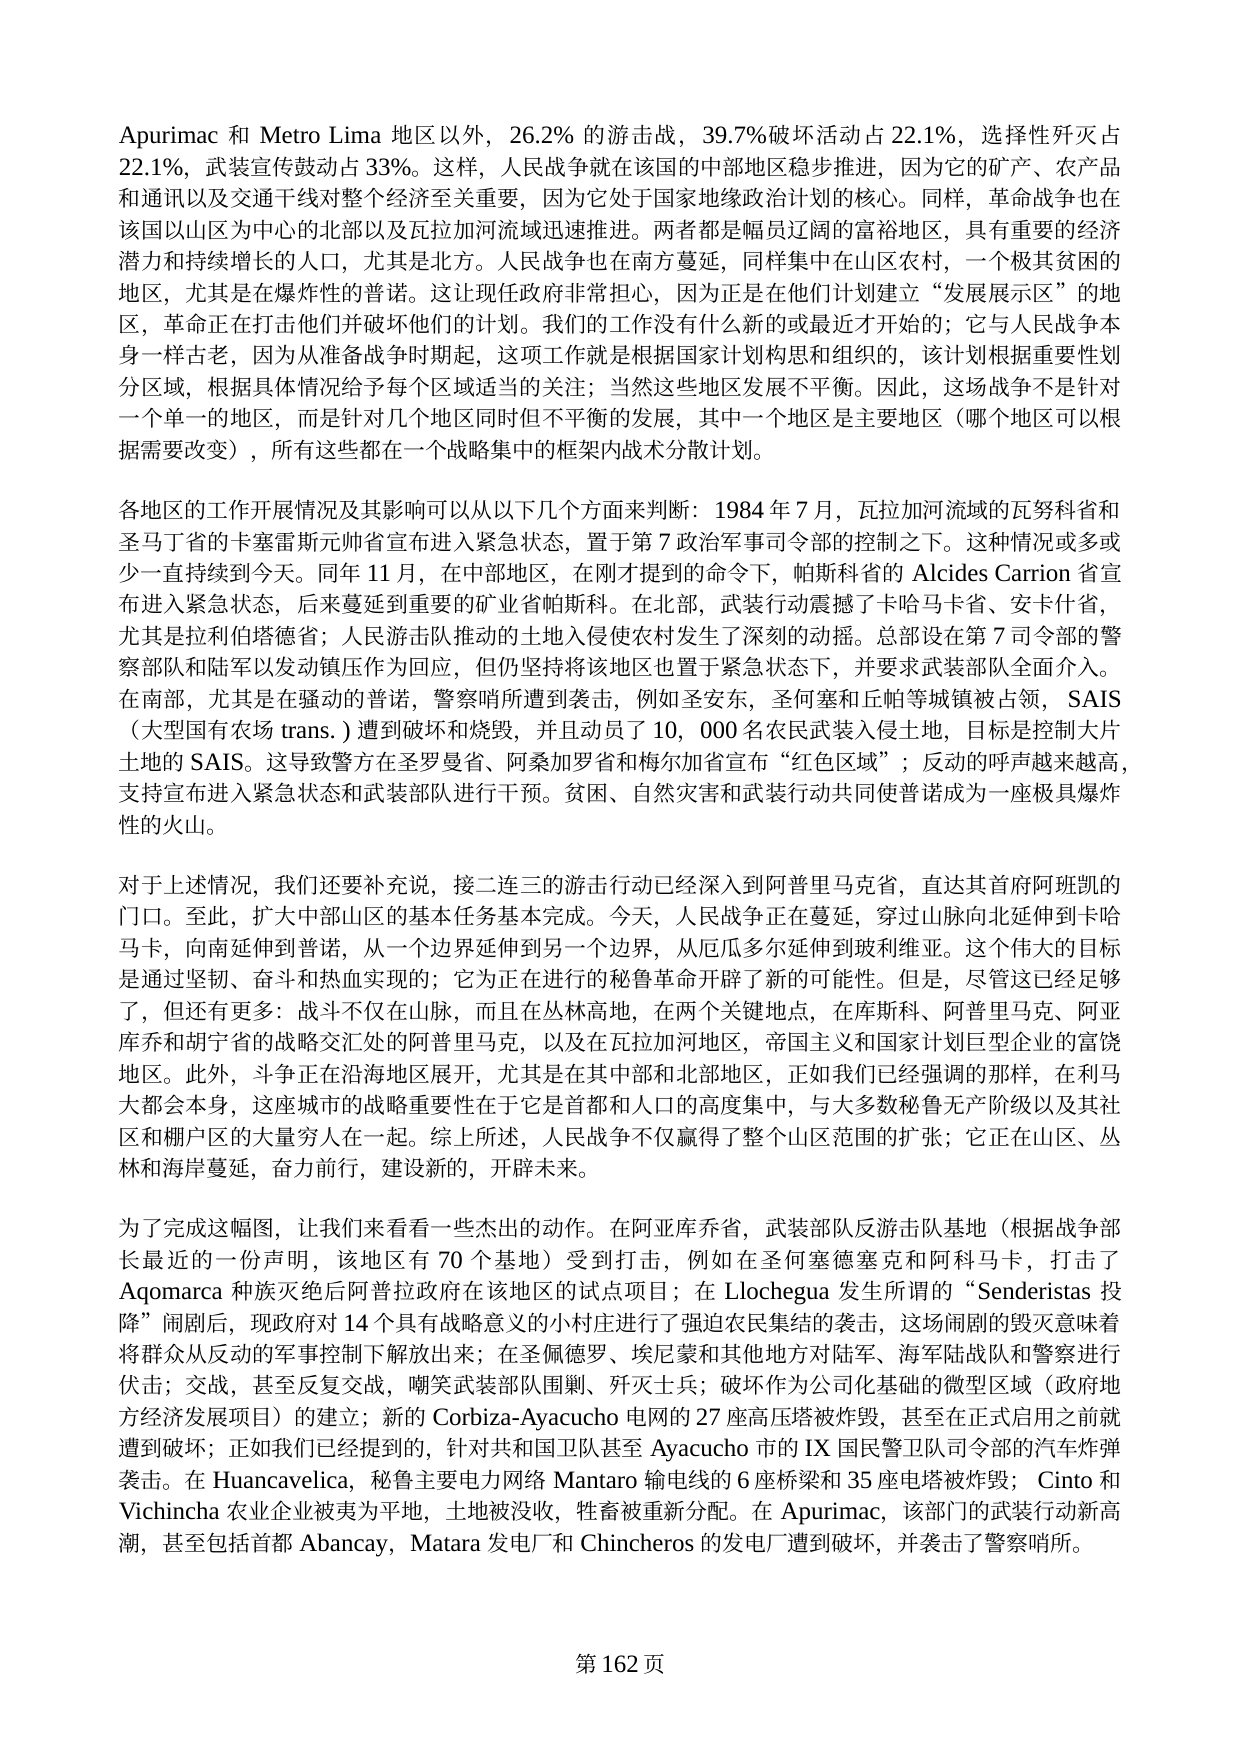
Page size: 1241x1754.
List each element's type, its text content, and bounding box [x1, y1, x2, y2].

text 各地区的工作开展情况及其影响可以从以下几个方面来判断：1984年7月，瓦拉加河流域的瓦努科省和圣马丁省的卡塞雷斯元帅省宣布进入紧急状态，置于第7政治军事司令部的控制之下。这种情况或多或少一直持续到今天。同年11月，在中部地区，在刚才提到的命令下，帕斯科省的 Alcides Carrion 省宣布进入紧急状态，后来蔓延到重要的矿业省帕斯科。在北部，武装行动震撼了卡哈马卡省、安卡什省，尤其是拉利伯塔德省；人民游击队推动的土地入侵使农村发生了深刻的动摇。总部设在第7司令部的警察部队和陆军以发动镇压作为回应，但仍坚持将该地区也置于紧急状态下，并要求武装部队全面介入。在南部，尤其是在骚动的普诺，警察哨所遭到袭击，例如圣安东，圣何塞和丘帕等城镇被占领，SAIS（大型国有农场 trans. ) 遭到破坏和烧毁，并且动员了10，000名农民武装入侵土地，目标是控制大片土地的 SAIS。这导致警方在圣罗曼省、阿桑加罗省和梅尔加省宣布“红色区域”；反动的呼声越来越高，支持宣布进入紧急状态和武装部队进行干预。贫困、自然灾害和武装行动共同使普诺成为一座极具爆炸性的火山。 [118, 493, 1122, 839]
text 对于上述情况，我们还要补充说，接二连三的游击行动已经深入到阿普里马克省，直达其首府阿班凯的门口。至此，扩大中部山区的基本任务基本完成。今天，人民战争正在蔓延，穿过山脉向北延伸到卡哈马卡，向南延伸到普诺，从一个边界延伸到另一个边界，从厄瓜多尔延伸到玻利维亚。这个伟大的目标是通过坚韧、奋斗和热血实现的；它为正在进行的秘鲁革命开辟了新的可能性。但是，尽管这已经足够了，但还有更多：战斗不仅在山脉，而且在丛林高地，在两个关键地点，在库斯科、阿普里马克、阿亚库乔和胡宁省的战略交汇处的阿普里马克，以及在瓦拉加河地区，帝国主义和国家计划巨型企业的富饶地区。此外，斗争正在沿海地区展开，尤其是在其中部和北部地区，正如我们已经强调的那样，在利马大都会本身，这座城市的战略重要性在于它是首都和人口的高度集中，与大多数秘鲁无产阶级以及其社区和棚户区的大量穷人在一起。综上所述，人民战争不仅赢得了整个山区范围的扩张；它正在山区、丛林和海岸蔓延，奋力前行，建设新的，开辟未来。 [118, 868, 1122, 1183]
text Apurimac 和 Metro Lima 地区以外，26.2% 的游击战，39.7%破坏活动占22.1%，选择性歼灭占22.1%，武装宣传鼓动占33%。这样，人民战争就在该国的中部地区稳步推进，因为它的矿产、农产品和通讯以及交通干线对整个经济至关重要，因为它处于国家地缘政治计划的核心。同样，革命战争也在该国以山区为中心的北部以及瓦拉加河流域迅速推进。两者都是幅员辽阔的富裕地区，具有重要的经济潜力和持续增长的人口，尤其是北方。人民战争也在南方蔓延，同样集中在山区农村，一个极其贫困的地区，尤其是在爆炸性的普诺。这让现任政府非常担心，因为正是在他们计划建立“发展展示区”的地区，革命正在打击他们并破坏他们的计划。我们的工作没有什么新的或最近才开始的；它与人民战争本身一样古老，因为从准备战争时期起，这项工作就是根据国家计划构思和组织的，该计划根据重要性划分区域，根据具体情况给予每个区域适当的关注；当然这些地区发展不平衡。因此，这场战争不是针对一个单一的地区，而是针对几个地区同时但不平衡的发展，其中一个地区是主要地区（哪个地区可以根据需要改变），所有这些都在一个战略集中的框架内战术分散计划。 [118, 118, 1122, 464]
text 为了完成这幅图，让我们来看看一些杰出的动作。在阿亚库乔省，武装部队反游击队基地（根据战争部长最近的一份声明，该地区有70个基地）受到打击，例如在圣何塞德塞克和阿科马卡，打击了Aqomarca 种族灭绝后阿普拉政府在该地区的试点项目；在 Llochegua 发生所谓的“Senderistas 投降”闹剧后，现政府对14个具有战略意义的小村庄进行了强迫农民集结的袭击，这场闹剧的毁灭意味着将群众从反动的军事控制下解放出来；在圣佩德罗、埃尼蒙和其他地方对陆军、海军陆战队和警察进行伏击；交战，甚至反复交战，嘲笑武装部队围剿、歼灭士兵；破坏作为公司化基础的微型区域（政府地方经济发展项目）的建立；新的 Corbiza-Ayacucho 电网的27座高压塔被炸毁，甚至在正式启用之前就遭到破坏；正如我们已经提到的，针对共和国卫队甚至 Ayacucho 市的 IX 国民警卫队司令部的汽车炸弹袭击。在 Huancavelica，秘鲁主要电力网络 Mantaro 输电线的6座桥梁和35座电塔被炸毁； Cinto 和 Vichincha 农业企业被夷为平地，土地被没收，牲畜被重新分配。在 Apurimac，该部门的武装行动新高潮，甚至包括首都 Abancay，Matara 发电厂和 Chincheros 的发电厂遭到破坏，并袭击了警察哨所。 [118, 1211, 1122, 1557]
